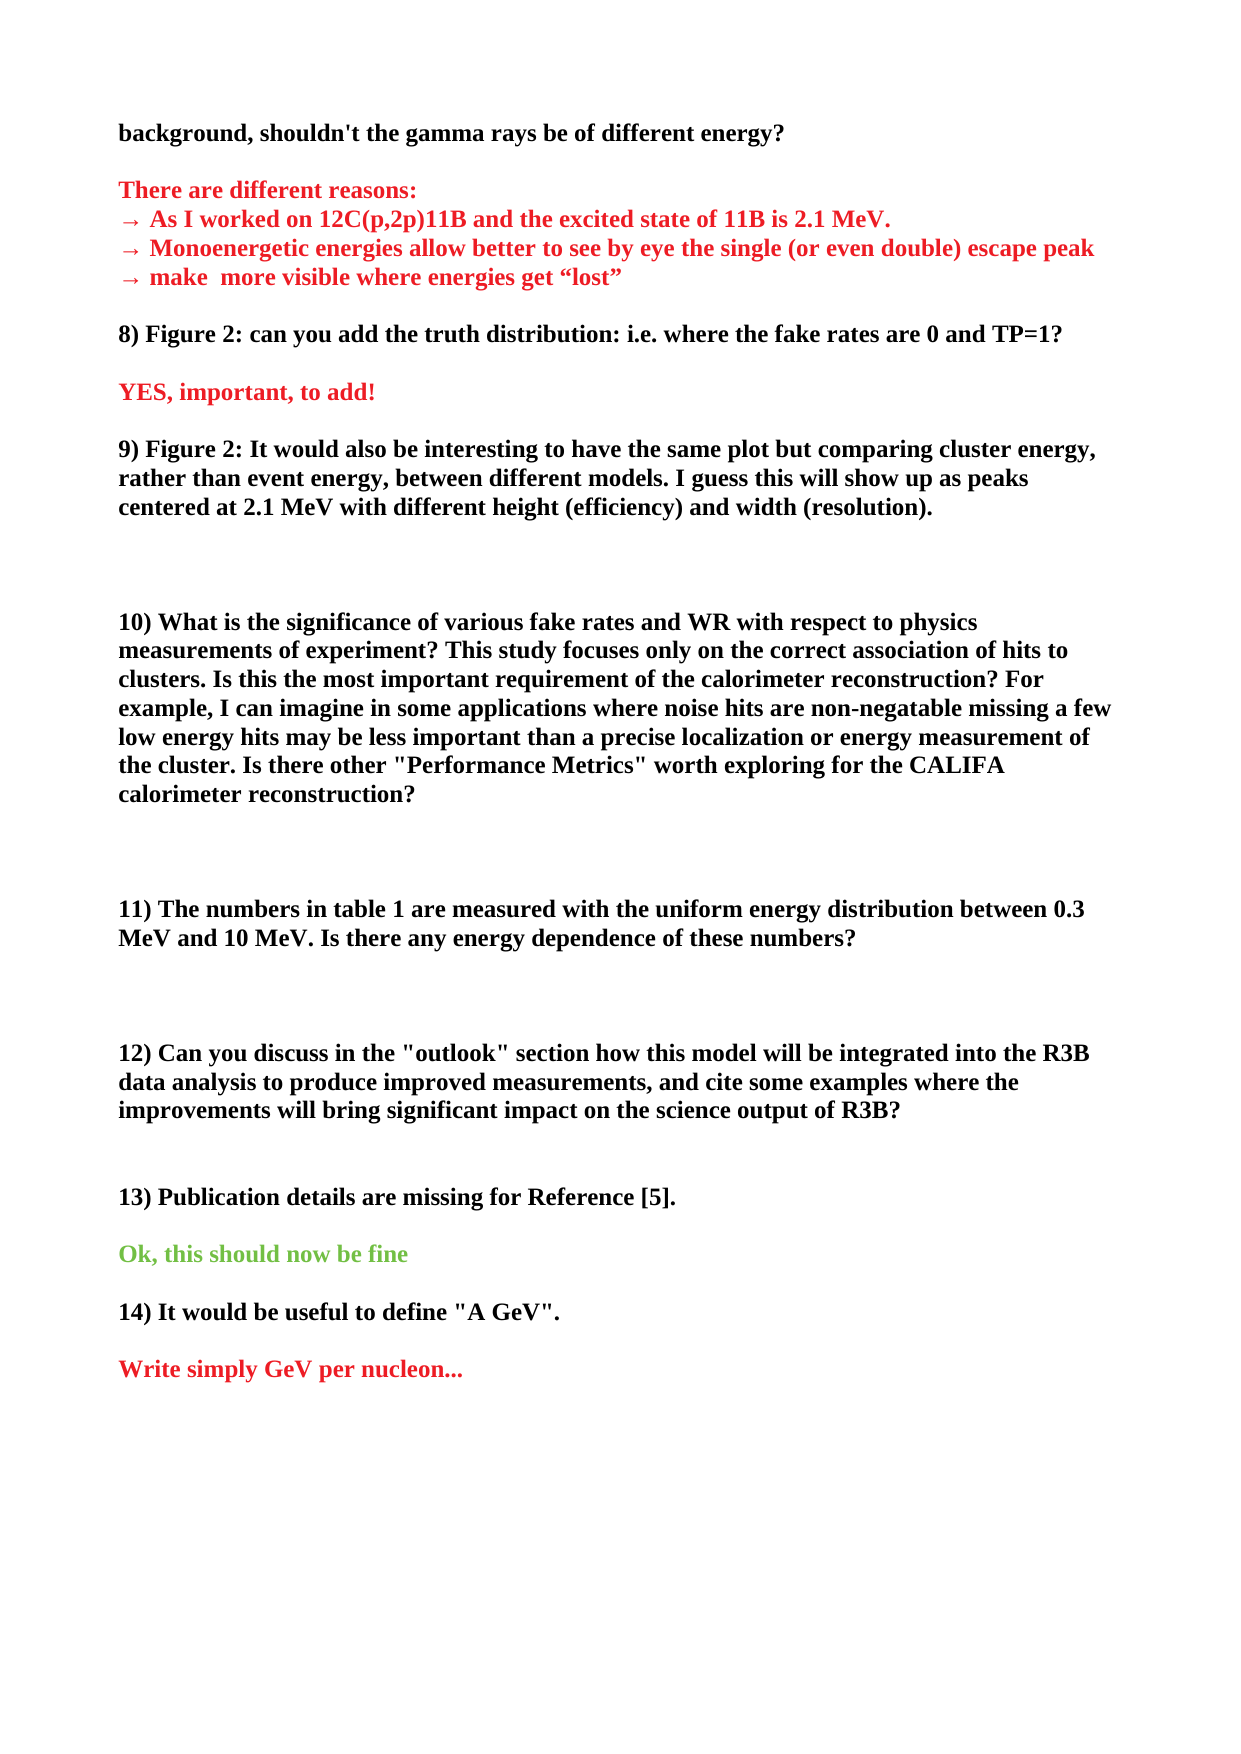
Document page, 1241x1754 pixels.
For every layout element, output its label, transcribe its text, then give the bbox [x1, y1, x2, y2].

text There are different reasons: [118, 176, 1122, 204]
text 11) The numbers in table 1 are measured with the uniform energy distribution between 0.3 MeV and 10 MeV. Is there any energy dependence of these numbers? [118, 894, 1122, 952]
text background, shouldn't the gamma rays be of different energy? [118, 118, 1122, 147]
text 12) Can you discuss in the "outlook" section how this model will be integrated into the R3B data analysis to produce improved measurements, and cite some examples where the improvements will bring significant impact on the science output of R3B? [118, 1038, 1122, 1124]
text Write simply GeV per nucleon... [118, 1354, 1122, 1383]
text 9) Figure 2: It would also be interesting to have the same plot but comparing cluster energy, rather than event energy, between different models. I guess this will show up as peaks centered at 2.1 MeV with different height (efficiency) and width (resolution). [118, 434, 1122, 521]
text 10) What is the significance of various fake rates and WR with respect to physics measurements of experiment? This study focuses only on the correct association of hits to clusters. Is this the most important requirement of the calorimeter reconstruction? For example, I can imagine in some applications where noise hits are non-negatable missing a few low energy hits may be less important than a precise localization or energy measurement of the cluster. Is there other "Performance Metrics" worth exploring for the CALIFA calorimeter reconstruction? [118, 607, 1122, 808]
text → As I worked on 12C(p,2p)11B and the excited state of 11B is 2.1 MeV. [118, 204, 1122, 233]
text 8) Figure 2: can you add the truth distribution: i.e. where the fake rates are 0 and TP=1? [118, 319, 1122, 348]
text 13) Publication details are missing for Reference [5]. [118, 1182, 1122, 1211]
text Ok, this should now be fine [118, 1239, 1122, 1268]
text YES, important, to add! [118, 377, 1122, 406]
text 14) It would be useful to define "A GeV". [118, 1297, 1122, 1326]
text → Monoenergetic energies allow better to see by eye the single (or even double) escape peak [118, 233, 1122, 262]
text → make more visible where energies get “lost” [118, 262, 1122, 291]
